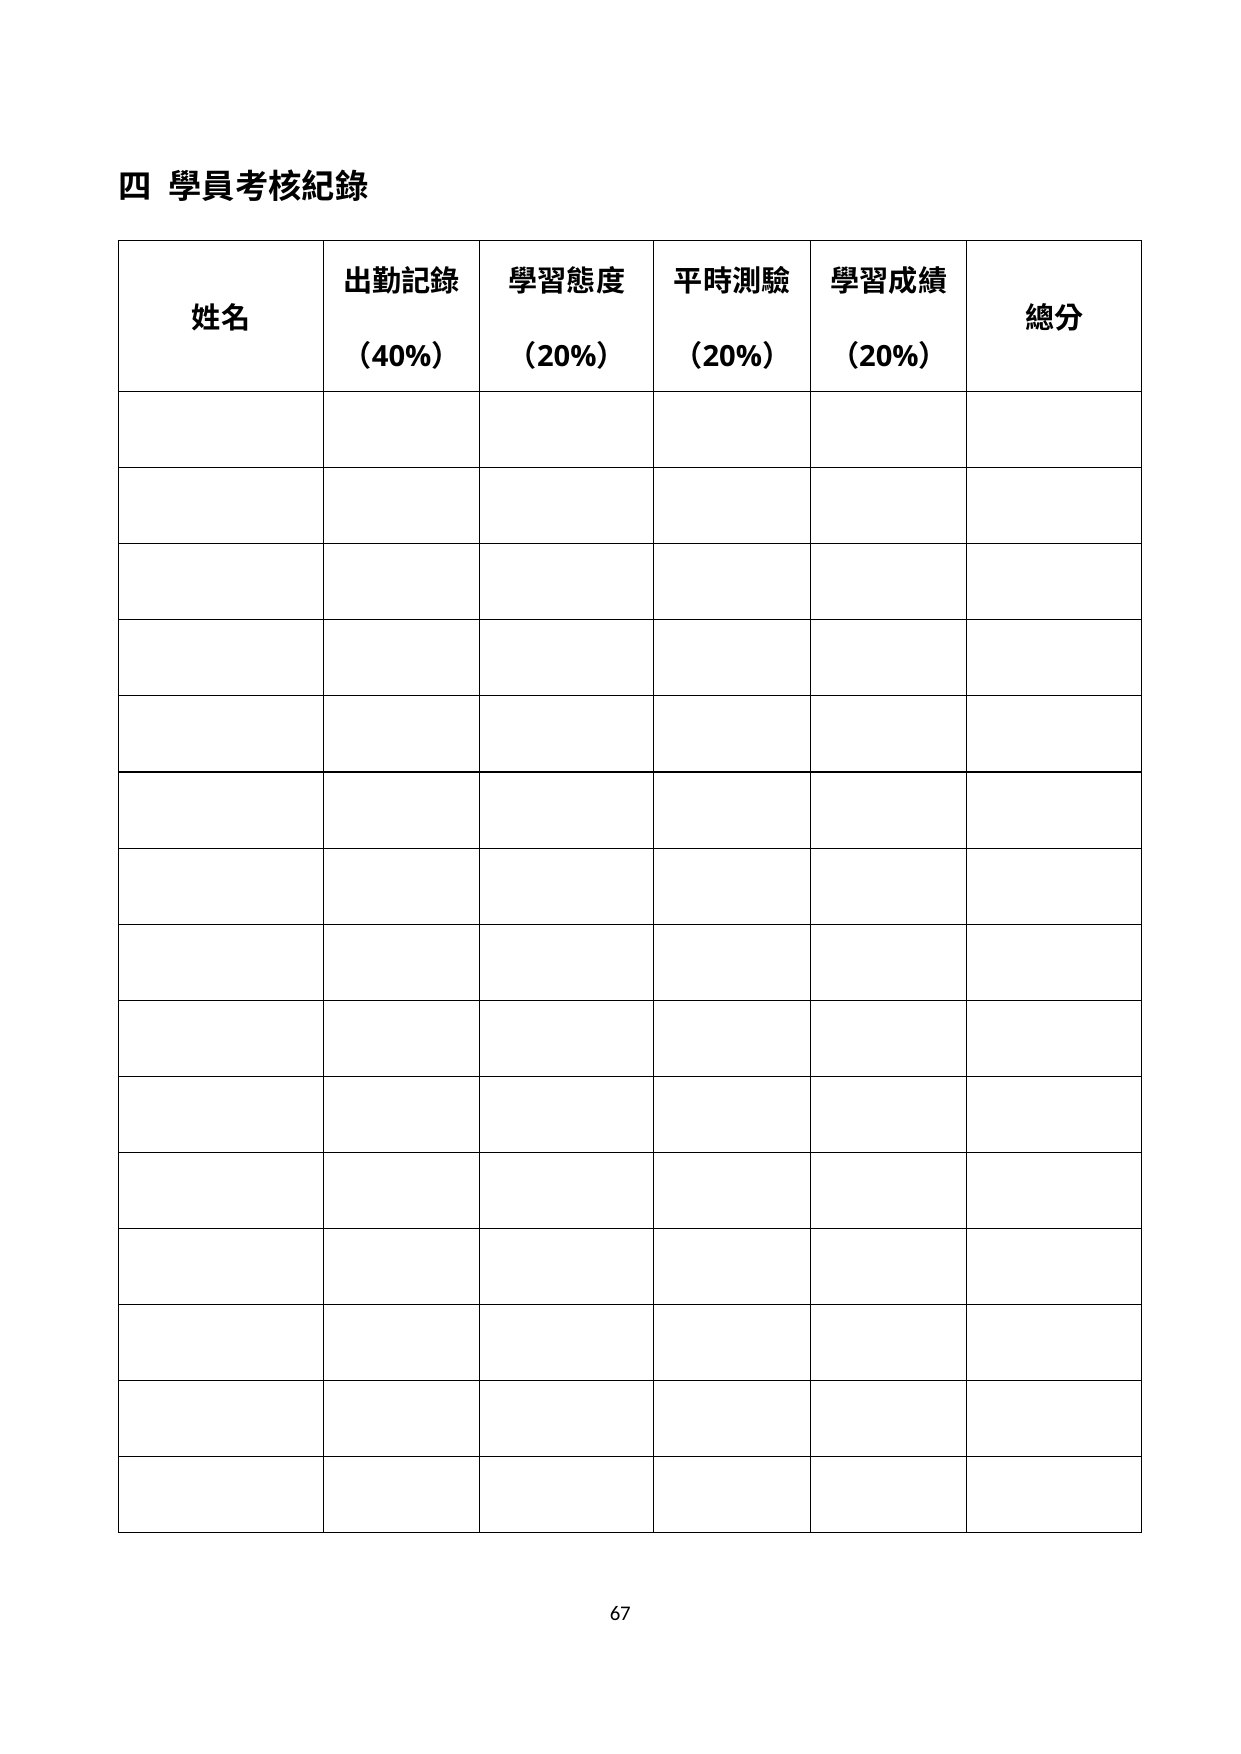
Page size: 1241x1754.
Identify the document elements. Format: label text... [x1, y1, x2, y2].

table_cell [967, 1229, 1141, 1304]
table_header 學習態度 （20%） [480, 241, 653, 391]
table_cell [654, 1001, 810, 1076]
table_cell [967, 773, 1141, 847]
table_cell [480, 1457, 653, 1532]
table_cell [324, 1457, 479, 1532]
table_cell [811, 1001, 966, 1076]
table_cell [811, 1381, 966, 1456]
table_cell [654, 620, 810, 695]
table_cell [654, 1305, 810, 1380]
table_cell [119, 1229, 323, 1304]
table_cell [480, 696, 653, 771]
table_cell [967, 1153, 1141, 1228]
table_cell [480, 849, 653, 923]
table_header 姓名 [119, 241, 323, 391]
table_cell [967, 620, 1141, 695]
table_cell [480, 544, 653, 619]
table_header 總分 [967, 241, 1141, 391]
table_cell [654, 773, 810, 847]
table_cell [654, 544, 810, 619]
table_cell [480, 1305, 653, 1380]
table_cell [480, 620, 653, 695]
table_cell [654, 468, 810, 543]
table_cell [119, 1077, 323, 1152]
table_cell [654, 696, 810, 771]
table_cell [119, 773, 323, 847]
table_cell [654, 849, 810, 923]
table_cell [119, 1305, 323, 1380]
table_cell [324, 925, 479, 999]
table_cell [119, 468, 323, 543]
table_cell [119, 696, 323, 771]
table_cell [480, 392, 653, 467]
table_cell [480, 773, 653, 847]
table_cell [324, 773, 479, 847]
table_cell [811, 392, 966, 467]
table_cell [324, 392, 479, 467]
table_cell [967, 925, 1141, 999]
table_cell [967, 696, 1141, 771]
table_cell [480, 925, 653, 999]
table_cell [811, 468, 966, 543]
table_cell [654, 1229, 810, 1304]
table_cell [811, 849, 966, 923]
list 學員考核紀錄 [118, 146, 1122, 221]
table_cell [967, 1001, 1141, 1076]
table_cell [654, 392, 810, 467]
table_cell [967, 1381, 1141, 1456]
table_cell [967, 1457, 1141, 1532]
table_cell [119, 849, 323, 923]
table_cell [324, 696, 479, 771]
table_cell [811, 1305, 966, 1380]
table_cell [119, 544, 323, 619]
table_cell [654, 1077, 810, 1152]
table_cell [811, 1229, 966, 1304]
table_cell [654, 1153, 810, 1228]
table_cell [654, 925, 810, 999]
table_cell [967, 544, 1141, 619]
table_cell [967, 1077, 1141, 1152]
table_cell [324, 1001, 479, 1076]
table_cell [119, 1001, 323, 1076]
table_header 出勤記錄（40%） [324, 241, 479, 391]
table_cell [480, 1381, 653, 1456]
table_cell [811, 773, 966, 847]
table_cell [324, 468, 479, 543]
table_cell [324, 1229, 479, 1304]
table_cell [119, 1153, 323, 1228]
table_cell [119, 392, 323, 467]
table_cell [967, 1305, 1141, 1380]
table_cell [480, 468, 653, 543]
table_cell [324, 849, 479, 923]
table_cell [324, 620, 479, 695]
table_cell [811, 544, 966, 619]
table_cell [480, 1229, 653, 1304]
table_cell [119, 925, 323, 999]
table_cell [654, 1381, 810, 1456]
table_cell [324, 1153, 479, 1228]
table_cell [324, 544, 479, 619]
table_cell [967, 392, 1141, 467]
table_cell [811, 925, 966, 999]
table_cell [654, 1457, 810, 1532]
table_cell [811, 620, 966, 695]
table_cell [480, 1001, 653, 1076]
table_header 學習成績 （20%） [811, 241, 966, 391]
table_cell [324, 1305, 479, 1380]
table_cell [119, 620, 323, 695]
table_cell [324, 1077, 479, 1152]
table_cell [119, 1457, 323, 1532]
table_cell [324, 1381, 479, 1456]
table_cell [811, 696, 966, 771]
table_cell [967, 849, 1141, 923]
table_cell [811, 1457, 966, 1532]
table_cell [811, 1153, 966, 1228]
table_cell [119, 1381, 323, 1456]
table_cell [967, 468, 1141, 543]
table_cell [480, 1153, 653, 1228]
table_cell [480, 1077, 653, 1152]
table_cell [811, 1077, 966, 1152]
table_header 平時測驗 （20%） [654, 241, 810, 391]
